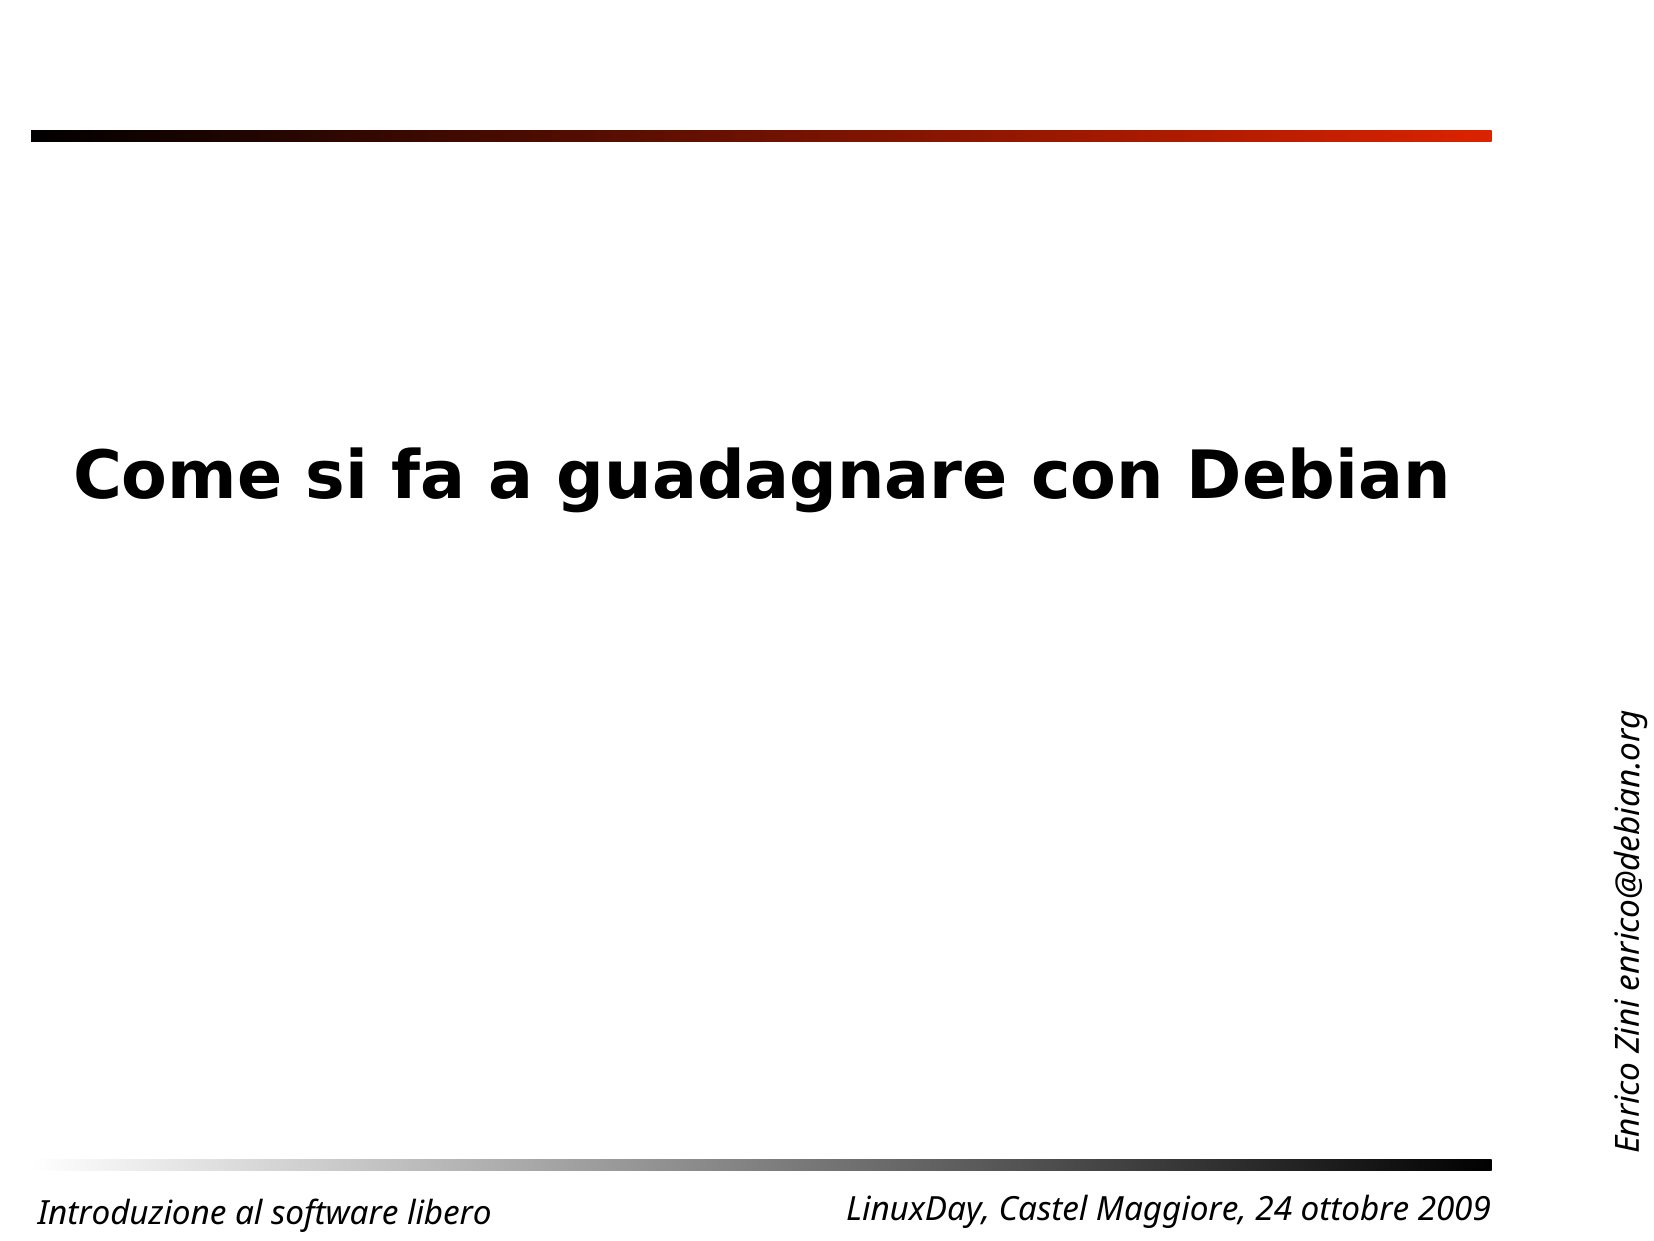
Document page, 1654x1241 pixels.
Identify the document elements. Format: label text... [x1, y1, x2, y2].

text_box Come si fa a guadagnare con Debian [30, 436, 1495, 515]
